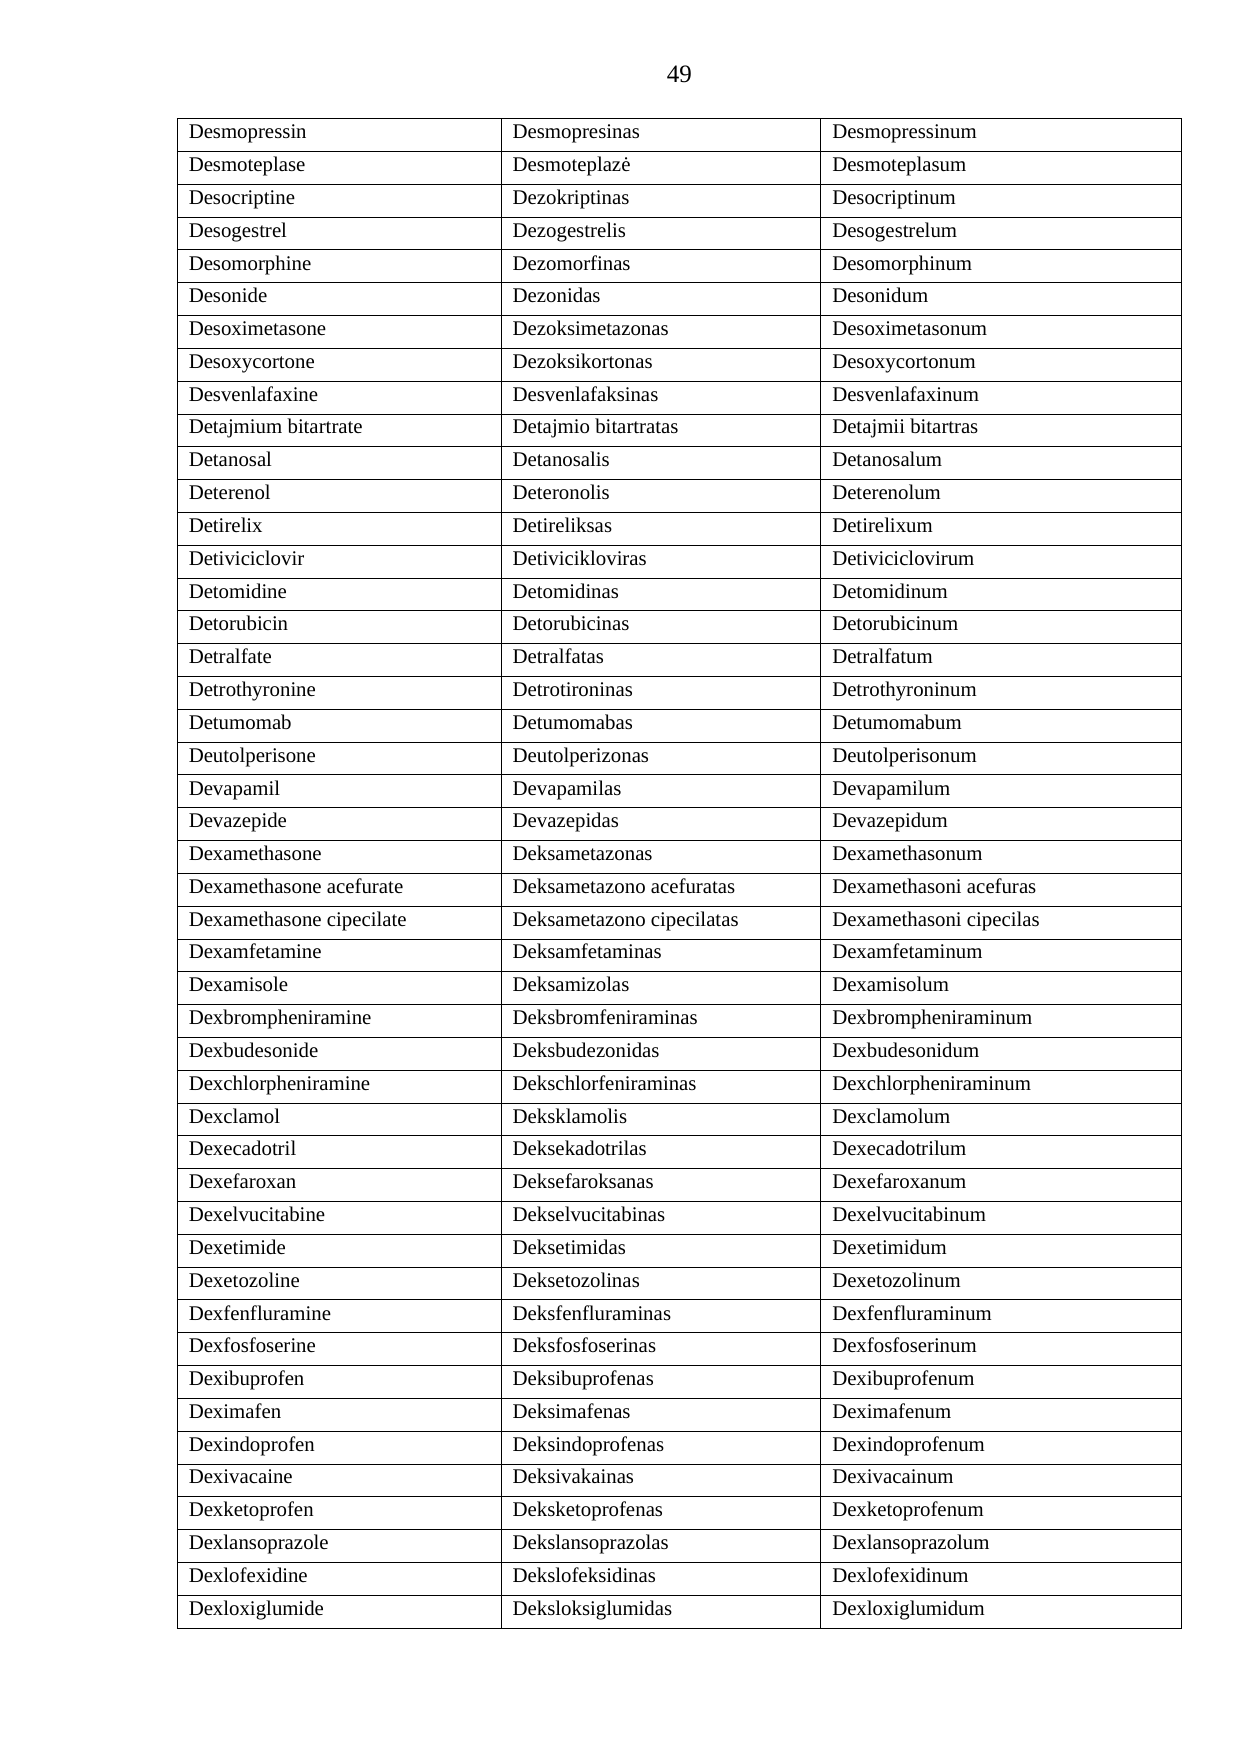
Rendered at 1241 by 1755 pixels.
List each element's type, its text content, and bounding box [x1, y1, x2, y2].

table_cell Deksfenfluraminas [502, 1300, 820, 1332]
table_cell Desonidum [821, 283, 1181, 315]
table_cell Desomorphinum [821, 250, 1181, 282]
table_cell Desvenlafaxine [178, 382, 501, 413]
table_cell Devapamilum [821, 775, 1181, 807]
table_cell Detajmii bitartras [821, 415, 1181, 446]
table_cell Dexibuprofenum [821, 1366, 1181, 1398]
table_cell Detomidinum [821, 579, 1181, 610]
table_cell Desmopressin [178, 119, 501, 151]
table_cell Dexloxiglumidum [821, 1596, 1181, 1627]
table_cell Dexamethasoni acefuras [821, 874, 1181, 906]
table_cell Dexetimidum [821, 1235, 1181, 1267]
table_cell Dezokriptinas [502, 185, 820, 217]
table_cell Dexamfetamine [178, 940, 501, 971]
table_cell Deksamfetaminas [502, 940, 820, 971]
table_cell Deksbromfeniraminas [502, 1005, 820, 1037]
table_cell Dexetimide [178, 1235, 501, 1267]
table_cell Dexbudesonide [178, 1038, 501, 1070]
table_cell Dexindoprofenum [821, 1432, 1181, 1463]
table_cell Detomidinas [502, 579, 820, 610]
table_cell Desoximetasonum [821, 316, 1181, 348]
table_cell Dexivacaine [178, 1465, 501, 1496]
table_cell Deutolperizonas [502, 743, 820, 774]
table_cell Detajmium bitartrate [178, 415, 501, 446]
table_cell Dexbrompheniramine [178, 1005, 501, 1037]
table_cell Deksimafenas [502, 1399, 820, 1431]
table_cell Desogestrel [178, 218, 501, 249]
table_cell Desogestrelum [821, 218, 1181, 249]
table_cell Dexivacainum [821, 1465, 1181, 1496]
table_cell Deksametazono acefuratas [502, 874, 820, 906]
table_cell Dexfosfoserine [178, 1333, 501, 1365]
table_cell Desvenlafaxinum [821, 382, 1181, 413]
table_cell Detivicikloviras [502, 546, 820, 577]
table_cell Deteronolis [502, 480, 820, 512]
table_cell Deterenol [178, 480, 501, 512]
table_cell Desomorphine [178, 250, 501, 282]
table_cell Dexamethasone [178, 841, 501, 873]
table_cell Dexchlorpheniramine [178, 1071, 501, 1102]
table_cell Dexamethasone acefurate [178, 874, 501, 906]
table_cell Deximafen [178, 1399, 501, 1431]
table_cell Dexamethasoni cipecilas [821, 907, 1181, 938]
table_cell Deksloksiglumidas [502, 1596, 820, 1627]
table_cell Dezomorfinas [502, 250, 820, 282]
table_cell Deksetozolinas [502, 1268, 820, 1299]
table_cell Dezogestrelis [502, 218, 820, 249]
table_cell Dekschlorfeniraminas [502, 1071, 820, 1102]
table_cell Deksekadotrilas [502, 1136, 820, 1168]
table_cell Desocriptinum [821, 185, 1181, 217]
table_cell Detiviciclovir [178, 546, 501, 577]
table_cell Dekselvucitabinas [502, 1202, 820, 1234]
table_cell Dexlofexidinum [821, 1563, 1181, 1595]
table_cell Dexchlorpheniraminum [821, 1071, 1181, 1102]
table_cell Desmopressinum [821, 119, 1181, 151]
table_cell Dexlofexidine [178, 1563, 501, 1595]
table_cell Dexamethasonum [821, 841, 1181, 873]
table_cell Detralfatas [502, 644, 820, 676]
table_cell Detorubicinum [821, 611, 1181, 643]
table_cell Desmopresinas [502, 119, 820, 151]
table_cell Dexclamol [178, 1104, 501, 1135]
table_cell Detrotironinas [502, 677, 820, 709]
table_cell Detirelixum [821, 513, 1181, 545]
table_cell Deksbudezonidas [502, 1038, 820, 1070]
table_cell Dekslansoprazolas [502, 1530, 820, 1562]
table_cell Dexecadotril [178, 1136, 501, 1168]
table_cell Deksamizolas [502, 972, 820, 1004]
table_cell Devazepide [178, 808, 501, 840]
table_cell Devazepidum [821, 808, 1181, 840]
table_cell Desvenlafaksinas [502, 382, 820, 413]
table_cell Deksindoprofenas [502, 1432, 820, 1463]
table_cell Detrothyroninum [821, 677, 1181, 709]
table_cell Dezoksikortonas [502, 349, 820, 381]
table_cell Deximafenum [821, 1399, 1181, 1431]
table_cell Dexclamolum [821, 1104, 1181, 1135]
table_cell Devapamil [178, 775, 501, 807]
table_cell Dexketoprofenum [821, 1497, 1181, 1529]
table_cell Detralfate [178, 644, 501, 676]
table_cell Detajmio bitartratas [502, 415, 820, 446]
table_cell Dexetozolinum [821, 1268, 1181, 1299]
table_cell Dekslofeksidinas [502, 1563, 820, 1595]
table_cell Detomidine [178, 579, 501, 610]
table_cell Dexefaroxanum [821, 1169, 1181, 1201]
table_cell Deterenolum [821, 480, 1181, 512]
table_cell Desoxycortone [178, 349, 501, 381]
table_cell Desoximetasone [178, 316, 501, 348]
table_cell Dexketoprofen [178, 1497, 501, 1529]
table_cell Deksametazono cipecilatas [502, 907, 820, 938]
table_cell Dexfosfoserinum [821, 1333, 1181, 1365]
table_cell Deutolperisonum [821, 743, 1181, 774]
table_cell Deksklamolis [502, 1104, 820, 1135]
table_cell Desmoteplazė [502, 152, 820, 184]
table_cell Dexindoprofen [178, 1432, 501, 1463]
table_cell Deksfosfoserinas [502, 1333, 820, 1365]
table_cell Detorubicin [178, 611, 501, 643]
table_cell Dexloxiglumide [178, 1596, 501, 1627]
table_cell Deksivakainas [502, 1465, 820, 1496]
table_cell Dexamethasone cipecilate [178, 907, 501, 938]
table_cell Dexlansoprazolum [821, 1530, 1181, 1562]
table_cell Detralfatum [821, 644, 1181, 676]
table_cell Dexelvucitabine [178, 1202, 501, 1234]
table_cell Dexecadotrilum [821, 1136, 1181, 1168]
table_cell Deksketoprofenas [502, 1497, 820, 1529]
table_cell Dexefaroxan [178, 1169, 501, 1201]
table_cell Dexibuprofen [178, 1366, 501, 1398]
table_cell Desoxycortonum [821, 349, 1181, 381]
table_cell Deksetimidas [502, 1235, 820, 1267]
table_cell Detumomabum [821, 710, 1181, 742]
table_cell Dexetozoline [178, 1268, 501, 1299]
table_cell Desonide [178, 283, 501, 315]
table_cell Detanosalis [502, 447, 820, 479]
table_cell Deutolperisone [178, 743, 501, 774]
table_cell Deksibuprofenas [502, 1366, 820, 1398]
table_cell Desmoteplasum [821, 152, 1181, 184]
table_cell Devazepidas [502, 808, 820, 840]
table_cell Devapamilas [502, 775, 820, 807]
table_cell Dexamisolum [821, 972, 1181, 1004]
table_cell Dexfenfluramine [178, 1300, 501, 1332]
table_cell Dexlansoprazole [178, 1530, 501, 1562]
table_cell Detireliksas [502, 513, 820, 545]
table_cell Detanosal [178, 447, 501, 479]
table_cell Detrothyronine [178, 677, 501, 709]
table_cell Detanosalum [821, 447, 1181, 479]
table_cell Dezoksimetazonas [502, 316, 820, 348]
table_cell Dexelvucitabinum [821, 1202, 1181, 1234]
table_cell Desocriptine [178, 185, 501, 217]
table_cell Dexamisole [178, 972, 501, 1004]
table_cell Detiviciclovirum [821, 546, 1181, 577]
table_cell Deksefaroksanas [502, 1169, 820, 1201]
table_cell Detumomabas [502, 710, 820, 742]
table_cell Dexamfetaminum [821, 940, 1181, 971]
table_cell Dezonidas [502, 283, 820, 315]
table_cell Detorubicinas [502, 611, 820, 643]
table_cell Detirelix [178, 513, 501, 545]
table_cell Desmoteplase [178, 152, 501, 184]
table_cell Detumomab [178, 710, 501, 742]
table_cell Dexbudesonidum [821, 1038, 1181, 1070]
table_cell Dexfenfluraminum [821, 1300, 1181, 1332]
table_cell Dexbrompheniraminum [821, 1005, 1181, 1037]
table_cell Deksametazonas [502, 841, 820, 873]
